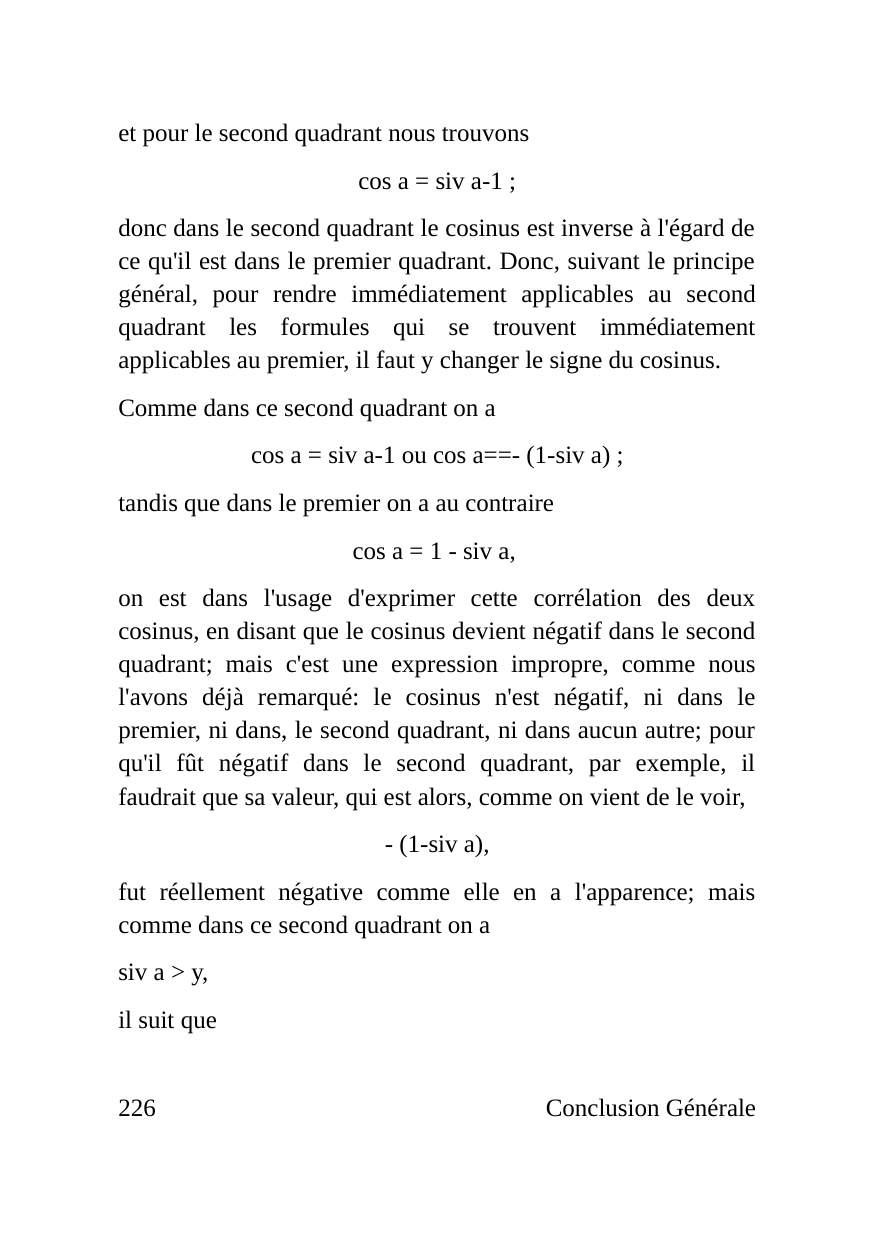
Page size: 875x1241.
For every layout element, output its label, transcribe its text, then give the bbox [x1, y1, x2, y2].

text cos a = siv a-1 ou cos a==- (1-siv a) ; [118, 441, 756, 469]
text et pour le second quadrant nous trouvons [118, 118, 756, 147]
text il suit que [118, 1005, 756, 1034]
text cos a = 1 - siv a, [118, 536, 756, 564]
text on est dans l'usage d'exprimer cette corrélation des deux cosinus, en disant que le cosinus devient négatif dans le second quadrant; mais c'est une expression impropre, comme nous l'avons déjà remarqué: le cosinus n'est négatif, ni dans le premier, ni dans, le second quadrant, ni dans aucun autre; pour qu'il fût négatif dans le second quadrant, par exemple, il faudrait que sa valeur, qui est alors, comme on vient de le voir, [118, 583, 756, 810]
text siv a > y, [118, 957, 756, 986]
text tandis que dans le premier on a au contraire [118, 488, 756, 517]
text donc dans le second quadrant le cosinus est inverse à l'égard de ce qu'il est dans le premier quadrant. Donc, suivant le principe général, pour rendre immédiatement applicables au second quadrant les formules qui se trouvent immédiatement applicables au premier, il faut y changer le signe du cosinus. [118, 213, 756, 374]
text - (1-siv a), [118, 829, 756, 858]
text Comme dans ce second quadrant on a [118, 393, 756, 422]
text fut réellement négative comme elle en a l'apparence; mais comme dans ce second quadrant on a [118, 877, 756, 938]
text cos a = siv a-1 ; [118, 166, 756, 194]
